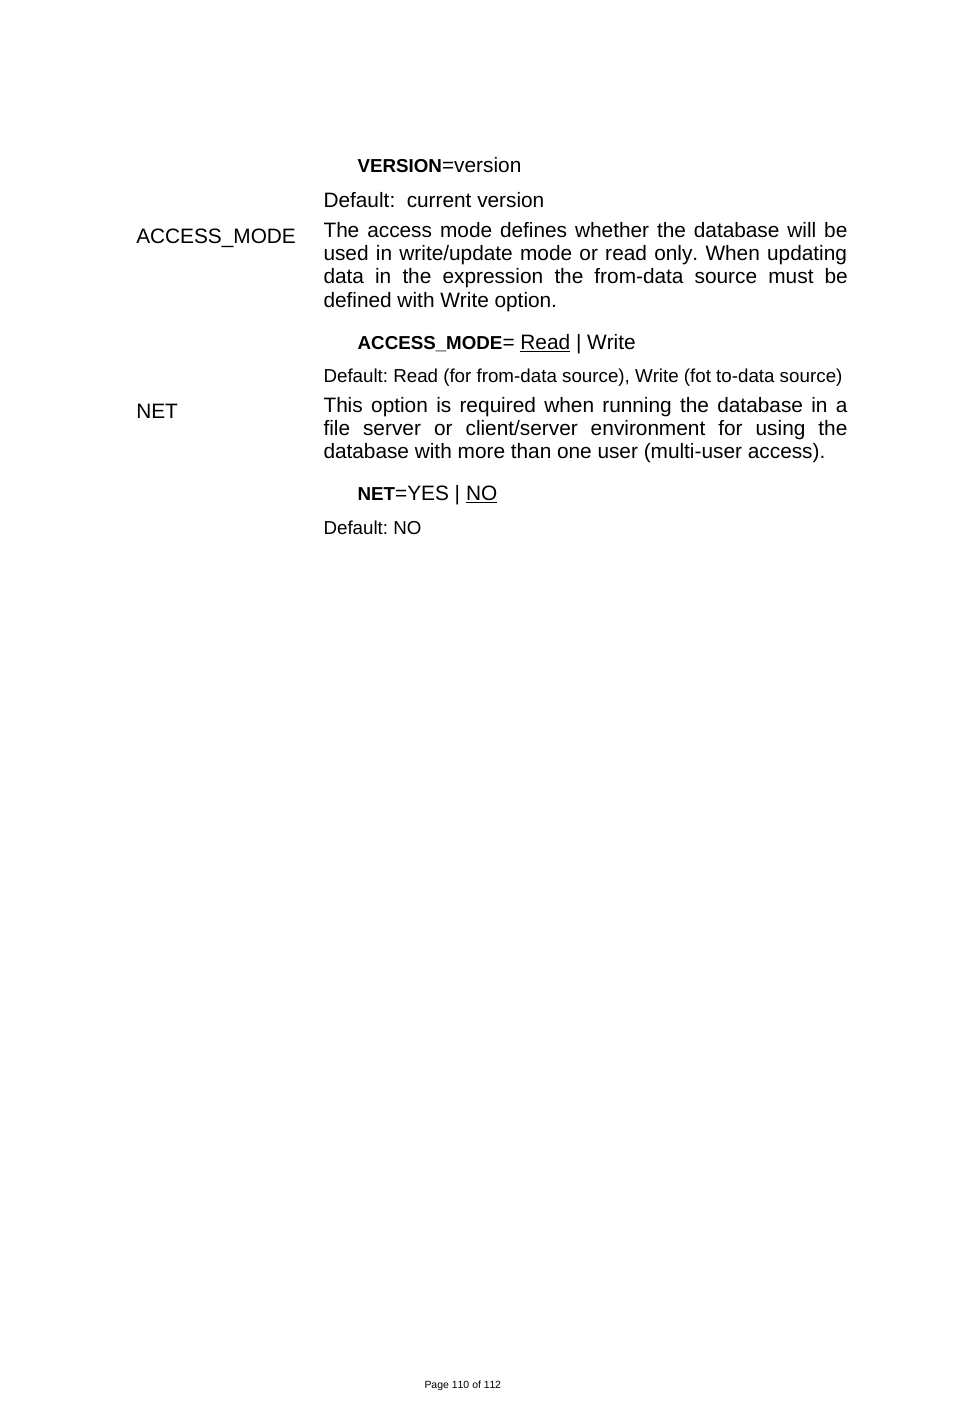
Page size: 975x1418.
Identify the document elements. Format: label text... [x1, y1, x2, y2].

table_cell VERSION=version Default: current version [312, 147, 859, 218]
table_cell ACCESS_MODE [95, 219, 312, 393]
table_cell NET [95, 393, 312, 544]
table_cell [95, 147, 312, 218]
table_cell This option is required when running the database in a file server or client/server environment for using the database with more than one user (multi-user access). NET=YES | NO Default: NO [312, 393, 859, 544]
table_cell The access mode defines whether the database will be used in write/update mode or read only. When updating data in the expression the from-data source must be defined with Write option. ACCESS_MODE= Read | Write Default: Read (for from-data source), Write (fot to-data source) [312, 219, 859, 393]
